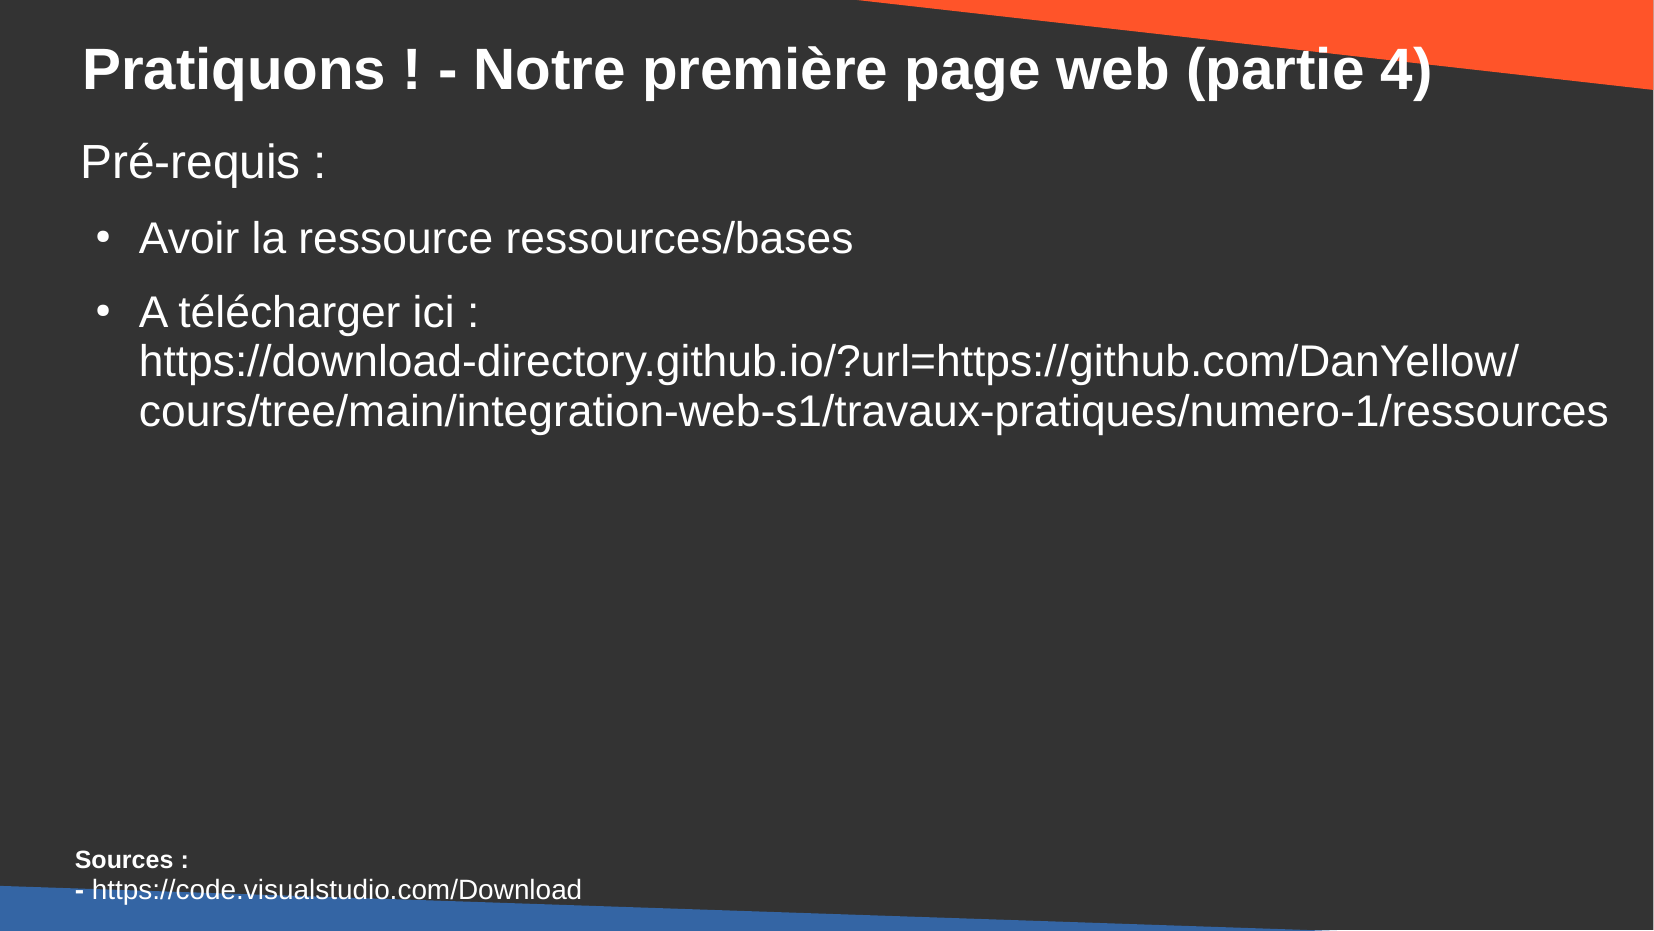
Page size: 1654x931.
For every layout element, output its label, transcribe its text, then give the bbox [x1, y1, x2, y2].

text_box [856, 0, 1654, 91]
title Pratiquons ! - Notre première page web (partie 4) [82, 37, 1571, 114]
text_box Sources : - https://code.visualstudio.com/Download [60, 838, 1146, 928]
list Pré-requis : Avoir la ressource ressources/bases A télécharger ici : https://download-directory.github.io/?url=https://github.com/DanYellow/cours/tree/main/integration-web-s1/travaux-pratiques/numero-1/ressources [80, 135, 1620, 473]
text_box [0, 885, 1337, 931]
